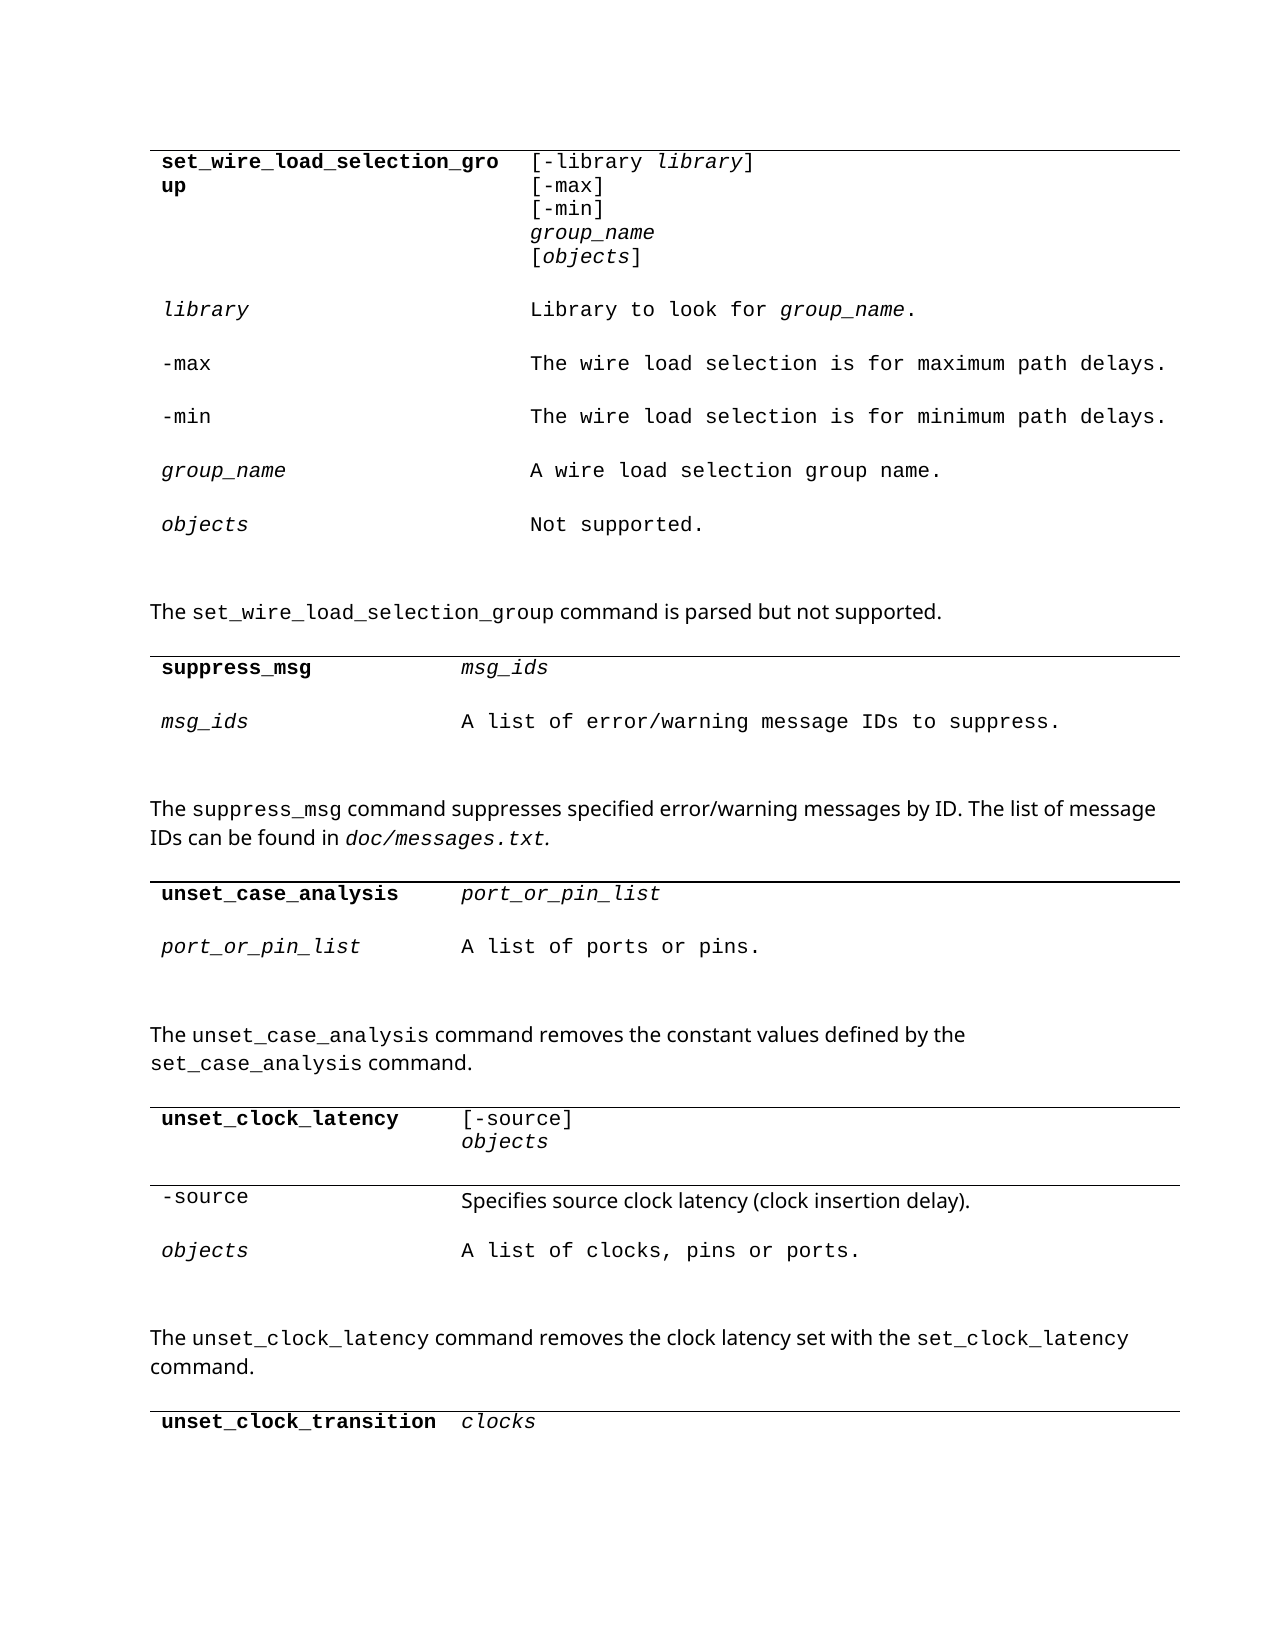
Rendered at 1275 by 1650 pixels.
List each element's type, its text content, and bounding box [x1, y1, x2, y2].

table_cell Library to look for group_name. [519, 299, 1180, 353]
table_cell -min [150, 407, 518, 460]
table_header clocks [450, 1412, 1180, 1465]
table_header unset_clock_transition [150, 1412, 450, 1465]
text The suppress_msg command suppresses specified error/warning messages by ID. The list of message IDs can be found in doc/messages.txt. [150, 794, 1180, 851]
table_cell A list of error/warning message IDs to suppress. [450, 711, 1180, 764]
table_header unset_clock_latency [150, 1108, 450, 1185]
table_header [-source] objects [450, 1108, 1180, 1185]
table_header suppress_msg [150, 657, 450, 711]
table_header msg_ids [450, 657, 1180, 711]
table_cell -source [150, 1186, 450, 1240]
table_header unset_case_analysis [150, 883, 450, 936]
table_header port_or_pin_list [450, 883, 1180, 936]
text The unset_clock_latency command removes the clock latency set with the set_clock_latency command. [150, 1323, 1180, 1381]
table_header [-library library] [-max] [-min] group_name [objects] [519, 151, 1180, 299]
table_cell A wire load selection group name. [519, 460, 1180, 514]
text The set_wire_load_selection_group command is parsed but not supported. [150, 597, 1180, 626]
table_cell msg_ids [150, 711, 450, 764]
table_cell A list of ports or pins. [450, 936, 1180, 990]
text The unset_case_analysis command removes the constant values defined by the set_case_analysis command. [150, 1020, 1180, 1077]
table_cell port_or_pin_list [150, 936, 450, 990]
table_cell group_name [150, 460, 518, 514]
table_cell The wire load selection is for maximum path delays. [519, 353, 1180, 407]
table_cell objects [150, 1240, 450, 1293]
table_cell Not supported. [519, 514, 1180, 567]
table_cell -max [150, 353, 518, 407]
table_cell A list of clocks, pins or ports. [450, 1240, 1180, 1293]
table_header set_wire_load_selection_group [150, 151, 518, 299]
table_cell The wire load selection is for minimum path delays. [519, 407, 1180, 460]
table_cell library [150, 299, 518, 353]
table_cell objects [150, 514, 518, 567]
table_cell Specifies source clock latency (clock insertion delay). [450, 1186, 1180, 1240]
